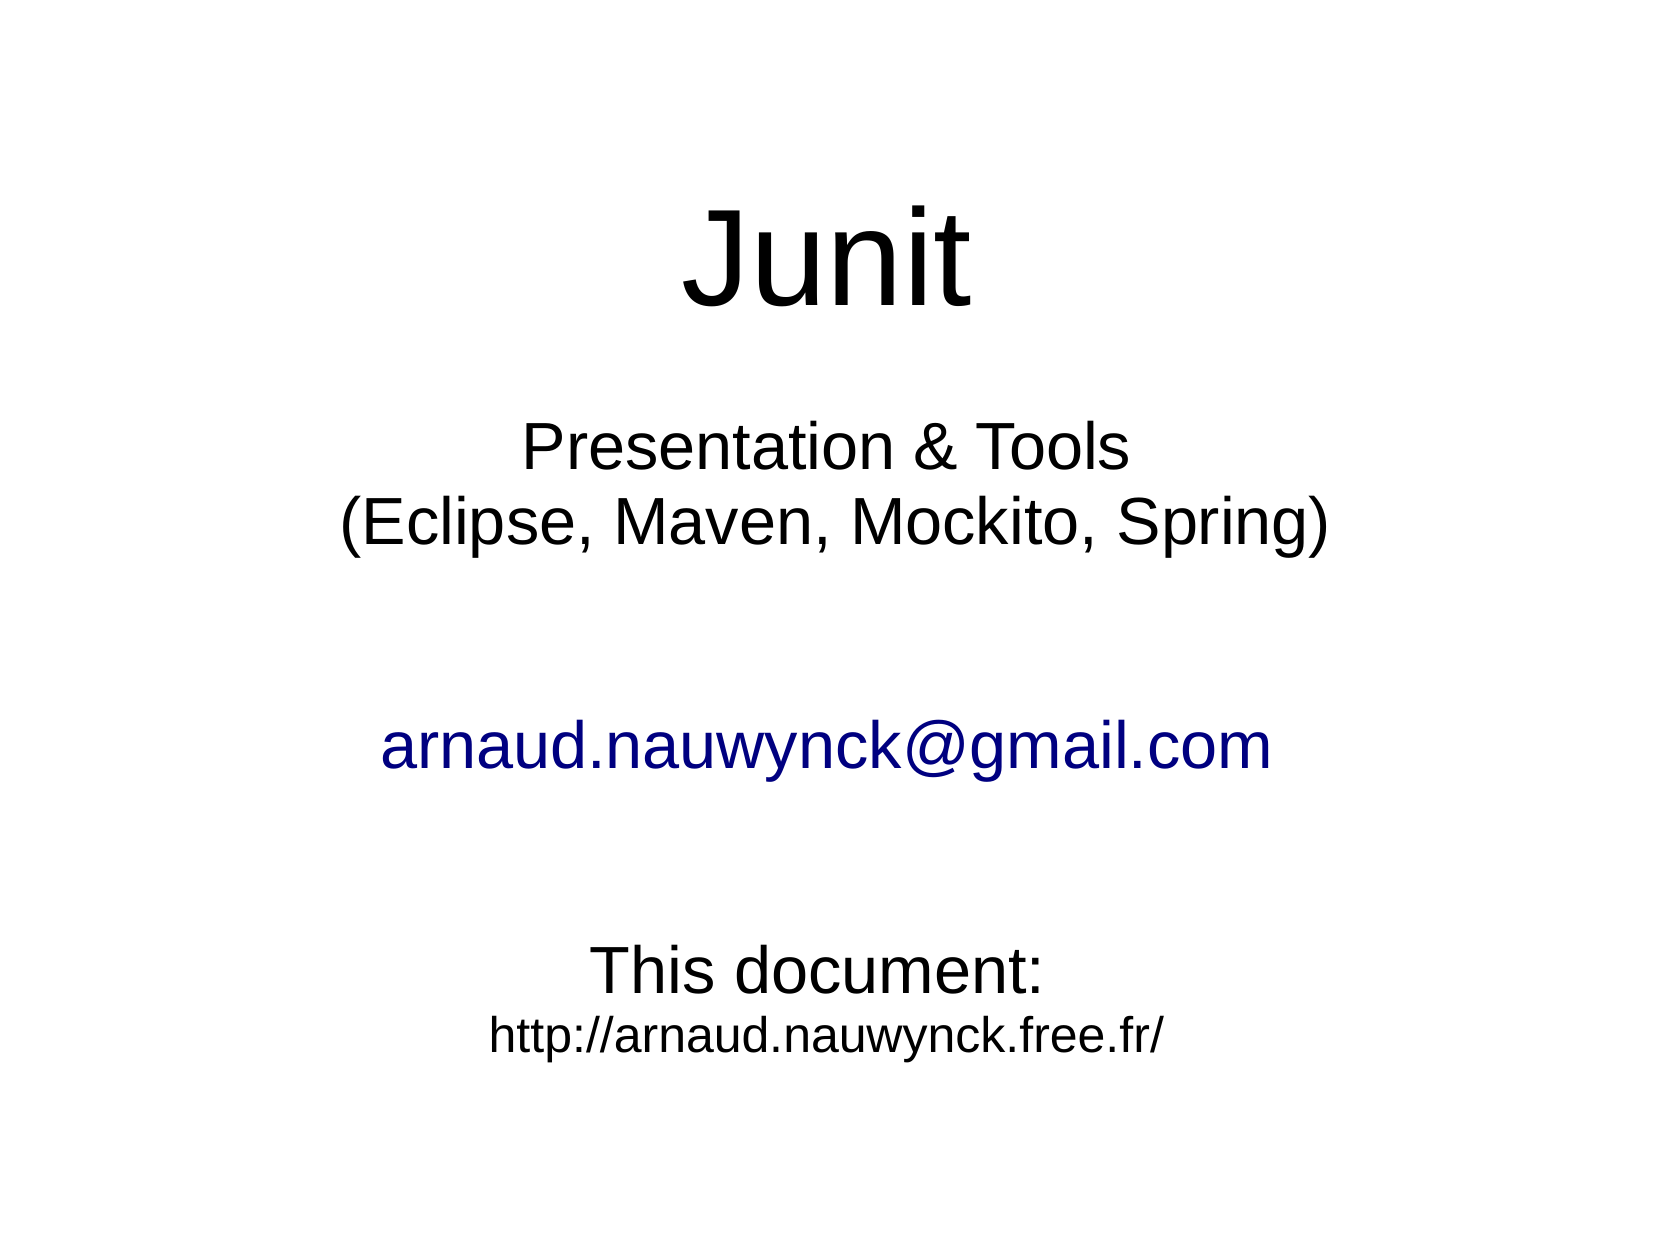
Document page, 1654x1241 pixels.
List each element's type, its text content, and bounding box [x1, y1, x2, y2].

subtitle Junit Presentation & Tools (Eclipse, Maven, Mockito, Spring) arnaud.nauwynck@gmail.com This document: http://arnaud.nauwynck.free.fr/ [82, 180, 1571, 1119]
